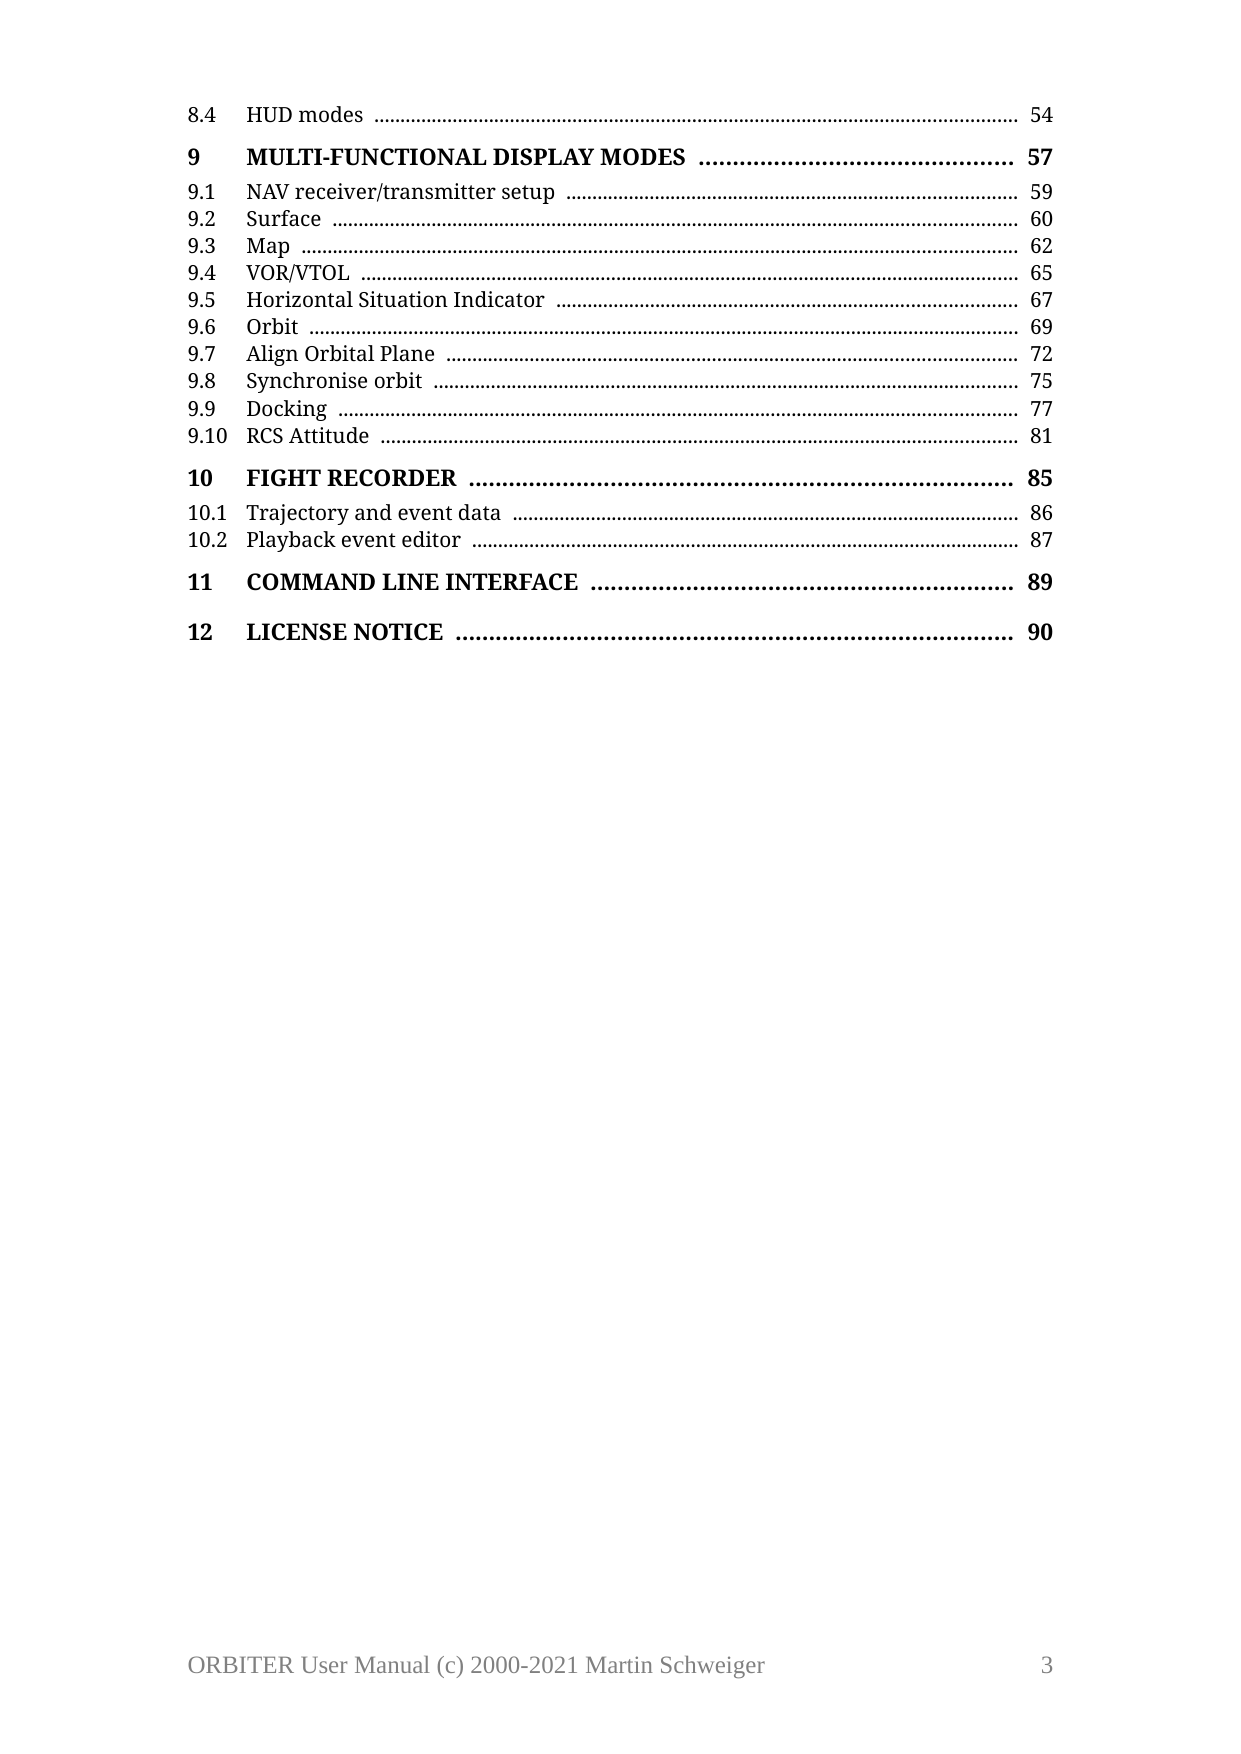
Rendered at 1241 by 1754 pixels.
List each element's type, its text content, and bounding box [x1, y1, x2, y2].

text 9.9 Docking 77 [187, 394, 1053, 421]
text 10 Fight recorder 85 [187, 461, 1053, 492]
text 9.6 Orbit 69 [187, 313, 1053, 340]
text 9 Multi-functional display modes 57 [187, 140, 1053, 171]
text 8.4 HUD modes 54 [187, 100, 1053, 127]
text 10.1 Trajectory and event data 86 [187, 498, 1053, 526]
text 9.1 NAV receiver/transmitter setup 59 [187, 178, 1053, 205]
text 9.4 VOR/VTOL 65 [187, 259, 1053, 286]
text 10.2 Playback event editor 87 [187, 526, 1053, 553]
text 9.10 RCS Attitude 81 [187, 421, 1053, 448]
text 12 License notice 90 [187, 616, 1053, 647]
text 11 Command line interface 89 [187, 565, 1053, 597]
text 9.8 Synchronise orbit 75 [187, 367, 1053, 394]
text 9.7 Align Orbital Plane 72 [187, 340, 1053, 367]
text 9.3 Map 62 [187, 232, 1053, 259]
text 9.2 Surface 60 [187, 205, 1053, 232]
text 9.5 Horizontal Situation Indicator 67 [187, 286, 1053, 313]
